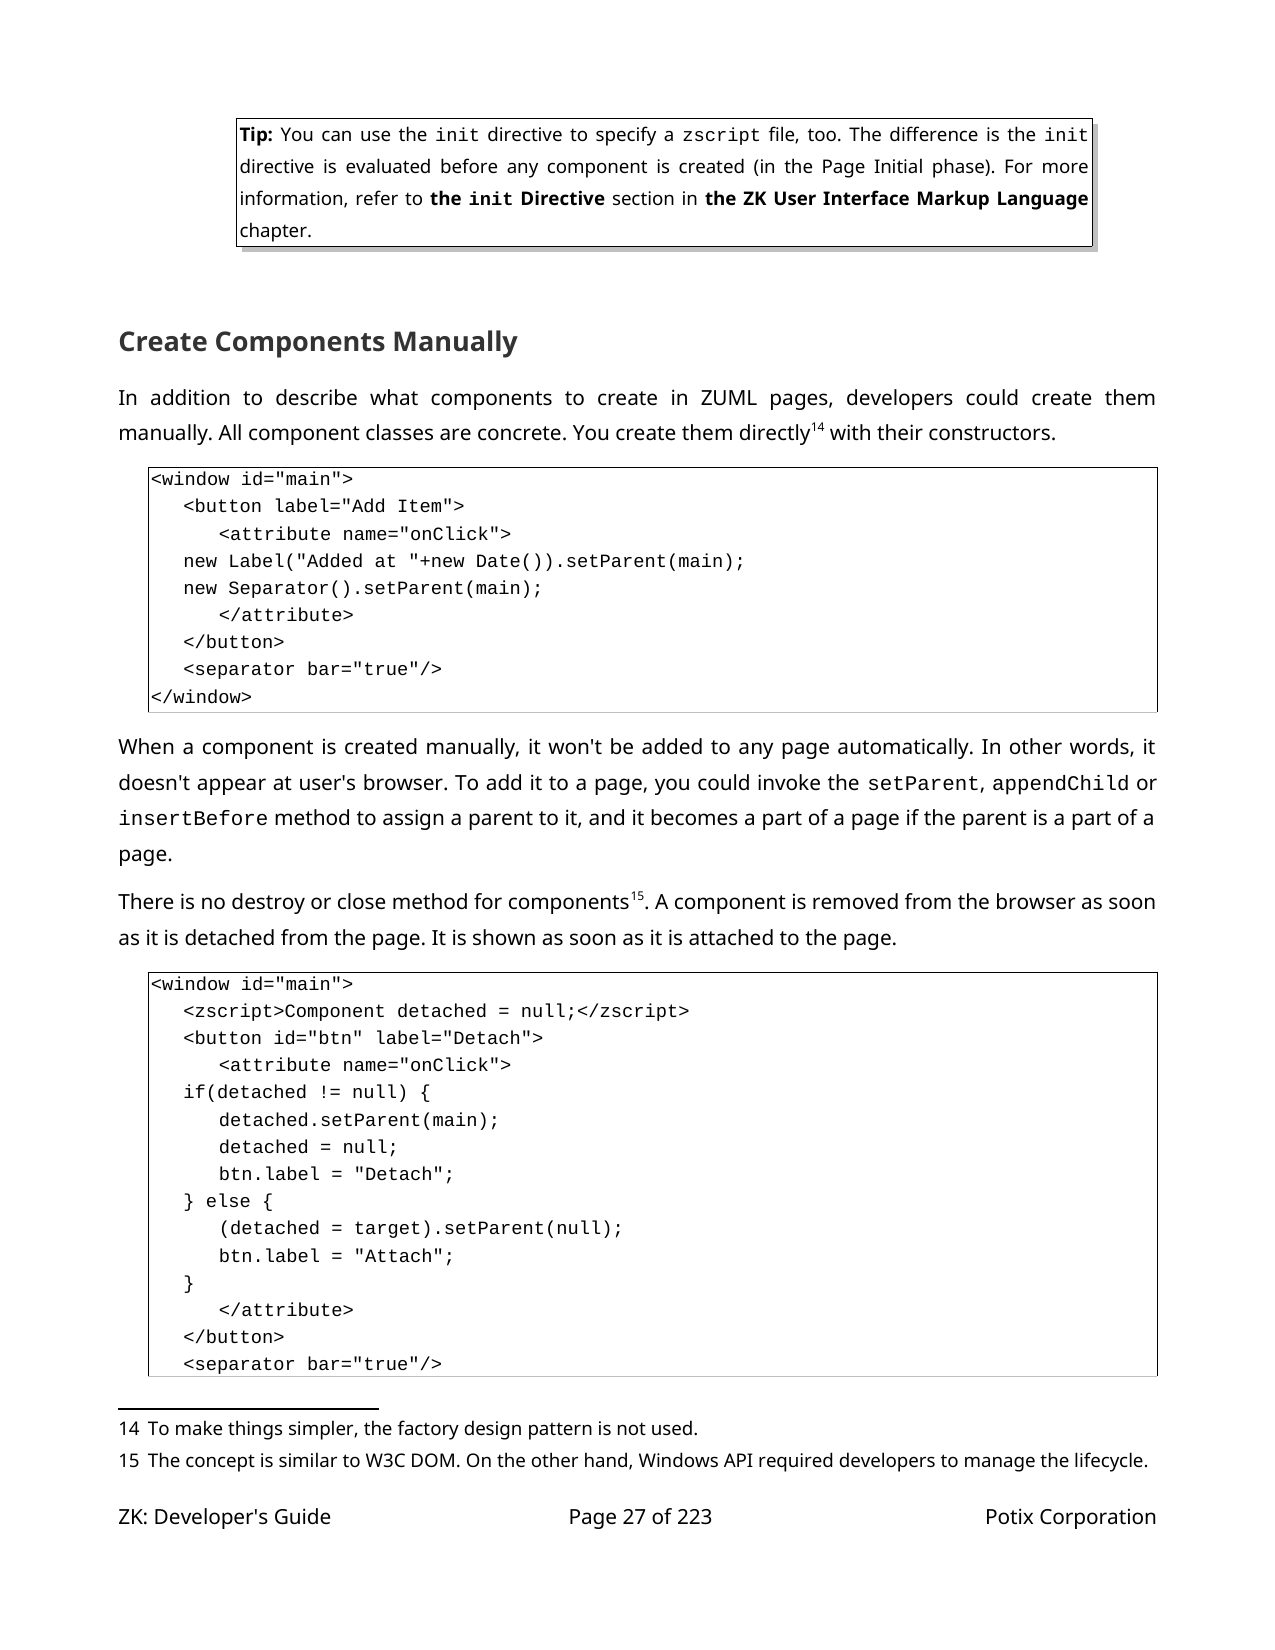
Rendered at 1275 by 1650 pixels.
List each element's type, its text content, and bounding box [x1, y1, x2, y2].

text new Separator().setParent(main); [149, 576, 1157, 600]
subtitle Create Components Manually [118, 322, 1157, 359]
text </button> [149, 1325, 1157, 1349]
text </button> [149, 630, 1157, 654]
text btn.label = "Detach"; [149, 1162, 1157, 1186]
text <attribute name="onClick"> [149, 1053, 1157, 1077]
text <separator bar="true"/> [149, 1352, 1157, 1376]
text <attribute name="onClick"> [149, 521, 1157, 546]
text </attribute> [149, 603, 1157, 627]
text <button id="btn" label="Detach"> [149, 1026, 1157, 1050]
text <button label="Add Item"> [149, 494, 1157, 518]
text To make things simpler, the factory design pattern is not used. [118, 1416, 1157, 1441]
text } else { [149, 1189, 1157, 1213]
text Tip: You can use the init directive to specify a zscript file, too. The difference is the init directive is evaluated before any component is created (in the Page Initial phase). For more information, refer to the init Directive section in the ZK User Interface Markup Language chapter. [237, 119, 1092, 246]
text </window> [149, 684, 1157, 712]
text <window id="main"> [149, 973, 1157, 996]
text <window id="main"> [149, 468, 1157, 491]
text btn.label = "Attach"; [149, 1243, 1157, 1268]
text (detached = target).setParent(null); [149, 1216, 1157, 1241]
text In addition to describe what components to create in ZUML pages, developers could create them manually. All component classes are concrete. You create them directly with their constructors. [118, 383, 1157, 446]
text When a component is created manually, it won't be added to any page automatically. In other words, it doesn't appear at user's browser. To add it to a page, you could invoke the setParent, appendChild or insertBefore method to assign a parent to it, and it becomes a part of a page if the parent is a part of a page. [118, 732, 1157, 867]
text </attribute> [149, 1298, 1157, 1322]
text <separator bar="true"/> [149, 657, 1157, 682]
text } [149, 1271, 1157, 1295]
text The concept is similar to W3C DOM. On the other hand, Windows API required developers to manage the lifecycle. [118, 1447, 1157, 1473]
text detached = null; [149, 1135, 1157, 1159]
text <zscript>Component detached = null;</zscript> [149, 999, 1157, 1023]
text There is no destroy or close method for components. A component is removed from the browser as soon as it is detached from the page. It is shown as soon as it is attached to the page. [118, 887, 1157, 951]
text new Label("Added at "+new Date()).setParent(main); [149, 548, 1157, 573]
text if(detached != null) { [149, 1080, 1157, 1104]
text detached.setParent(main); [149, 1107, 1157, 1132]
